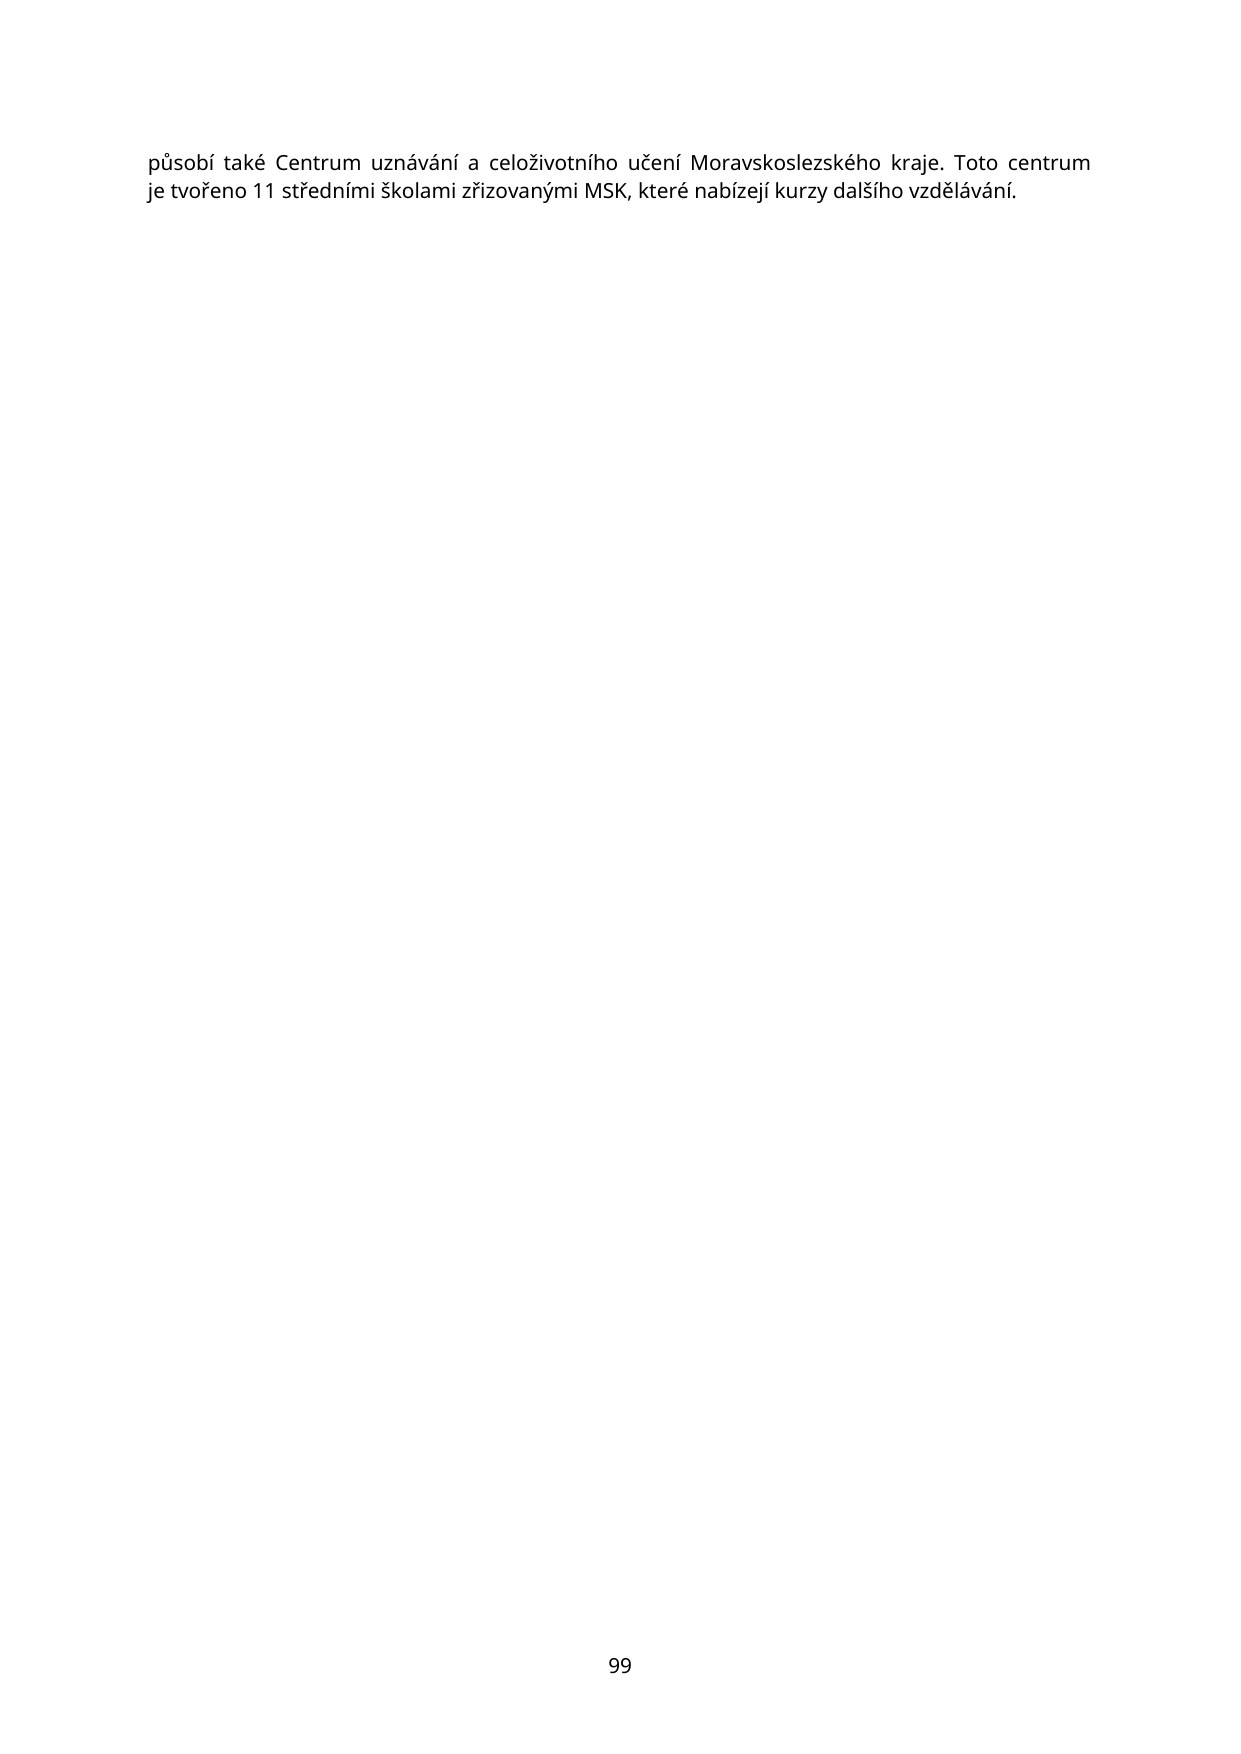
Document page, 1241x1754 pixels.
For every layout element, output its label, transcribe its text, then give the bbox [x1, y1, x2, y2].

text působí také Centrum uznávání a celoživotního učení Moravskoslezského kraje. Toto centrum je tvořeno 11 středními školami zřizovanými MSK, které nabízejí kurzy dalšího vzdělávání. [148, 148, 1092, 204]
